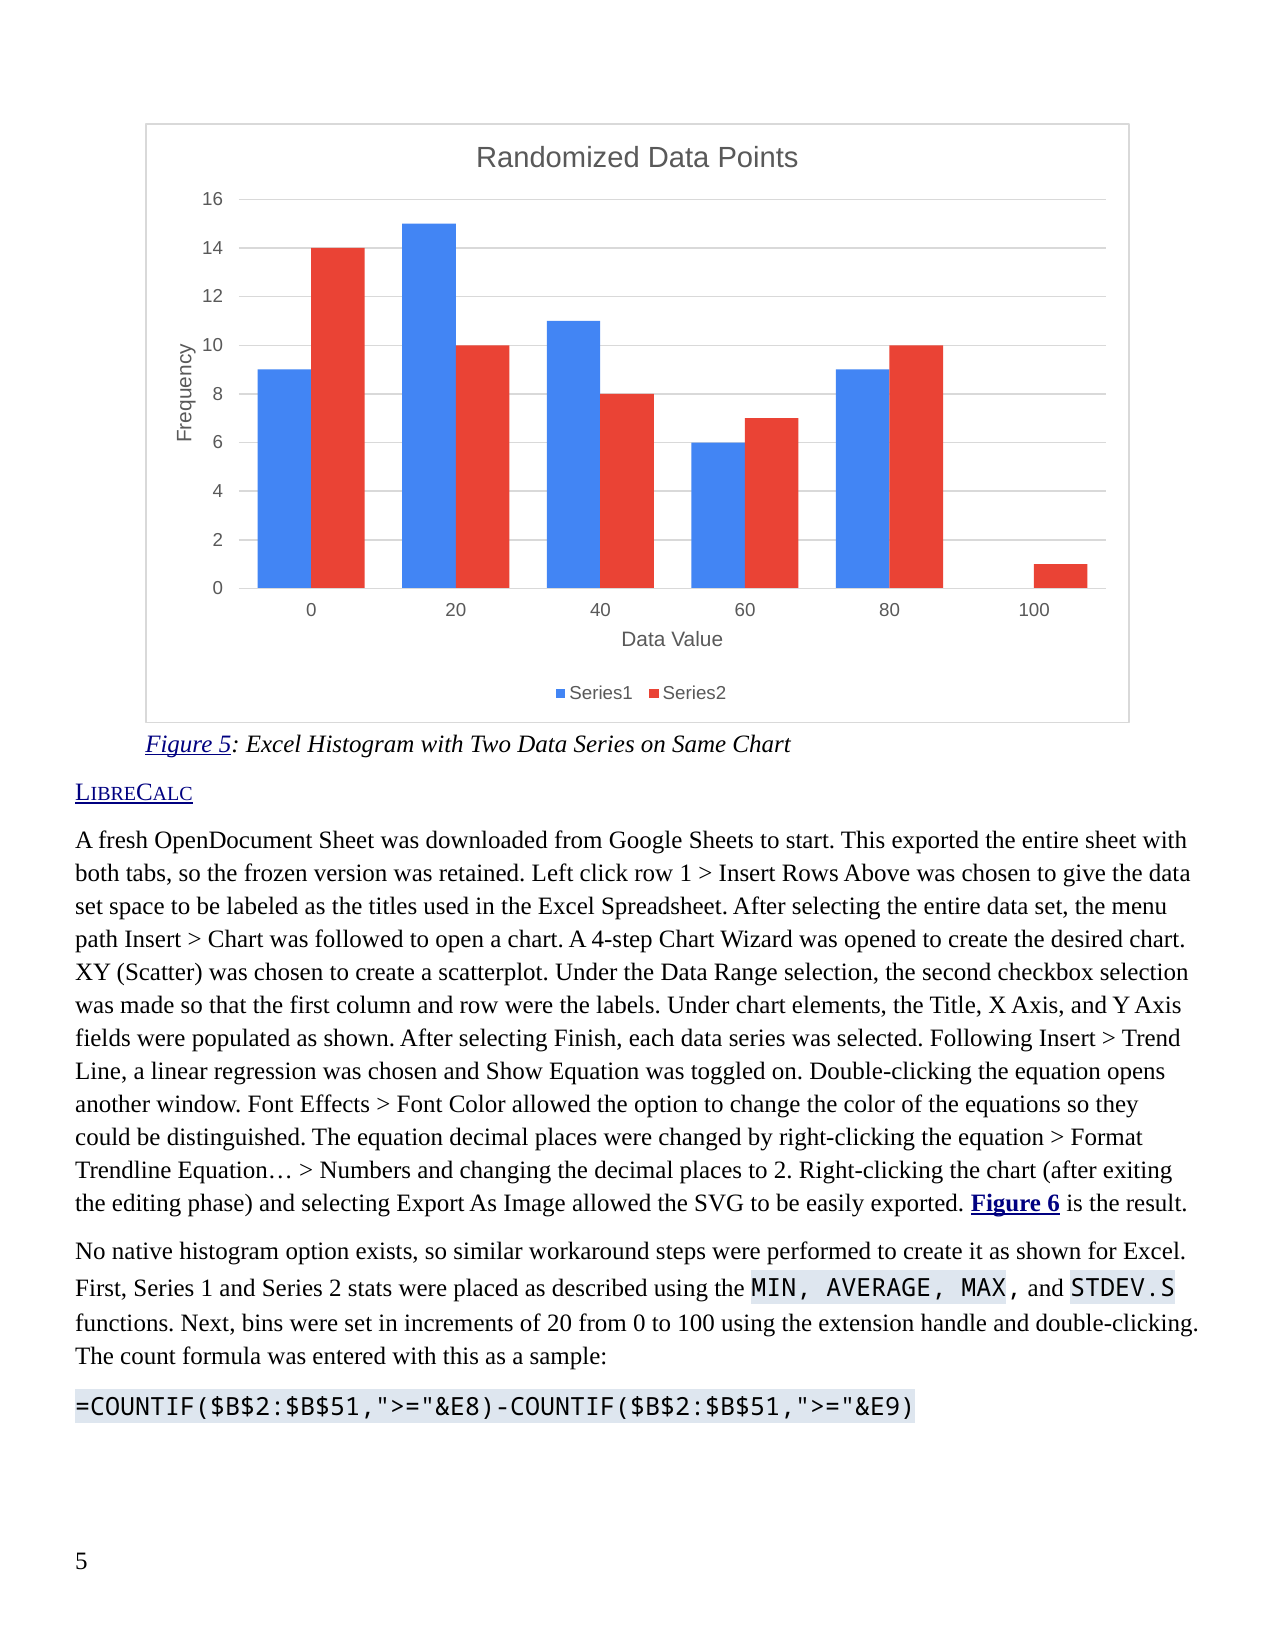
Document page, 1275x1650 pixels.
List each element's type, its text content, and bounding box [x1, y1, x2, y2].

text Figure 5: Excel Histogram with Two Data Series on Same Chart [145, 723, 1130, 757]
text No native histogram option exists, so similar workaround steps were performed to create it as shown for Excel. First, Series 1 and Series 2 stats were placed as described using the MIN, AVERAGE, MAX, and STDEV.S functions. Next, bins were set in increments of 20 from 0 to 100 using the extension handle and double-clicking. The count formula was entered with this as a sample: [75, 1236, 1200, 1370]
text LibreCalc [75, 777, 1200, 806]
text =COUNTIF($B$2:$B$51,">="&E8)-COUNTIF($B$2:$B$51,">="&E9) [75, 1389, 1200, 1423]
text A fresh OpenDocument Sheet was downloaded from Google Sheets to start. This exported the entire sheet with both tabs, so the frozen version was retained. Left click row 1 > Insert Rows Above was chosen to give the data set space to be labeled as the titles used in the Excel Spreadsheet. After selecting the entire data set, the menu path Insert > Chart was followed to open a chart. A 4-step Chart Wizard was opened to create the desired chart. XY (Scatter) was chosen to create a scatterplot. Under the Data Range selection, the second checkbox selection was made so that the first column and row were the labels. Under chart elements, the Title, X Axis, and Y Axis fields were populated as shown. After selecting Finish, each data series was selected. Following Insert > Trend Line, a linear regression was chosen and Show Equation was toggled on. Double-clicking the equation opens another window. Font Effects > Font Color allowed the option to change the color of the equations so they could be distinguished. The equation decimal places were changed by right-clicking the equation > Format Trendline Equation… > Numbers and changing the decimal places to 2. Right-clicking the chart (after exiting the editing phase) and selecting Export As Image allowed the SVG to be easily exported. Figure 6 is the result. [75, 825, 1200, 1217]
